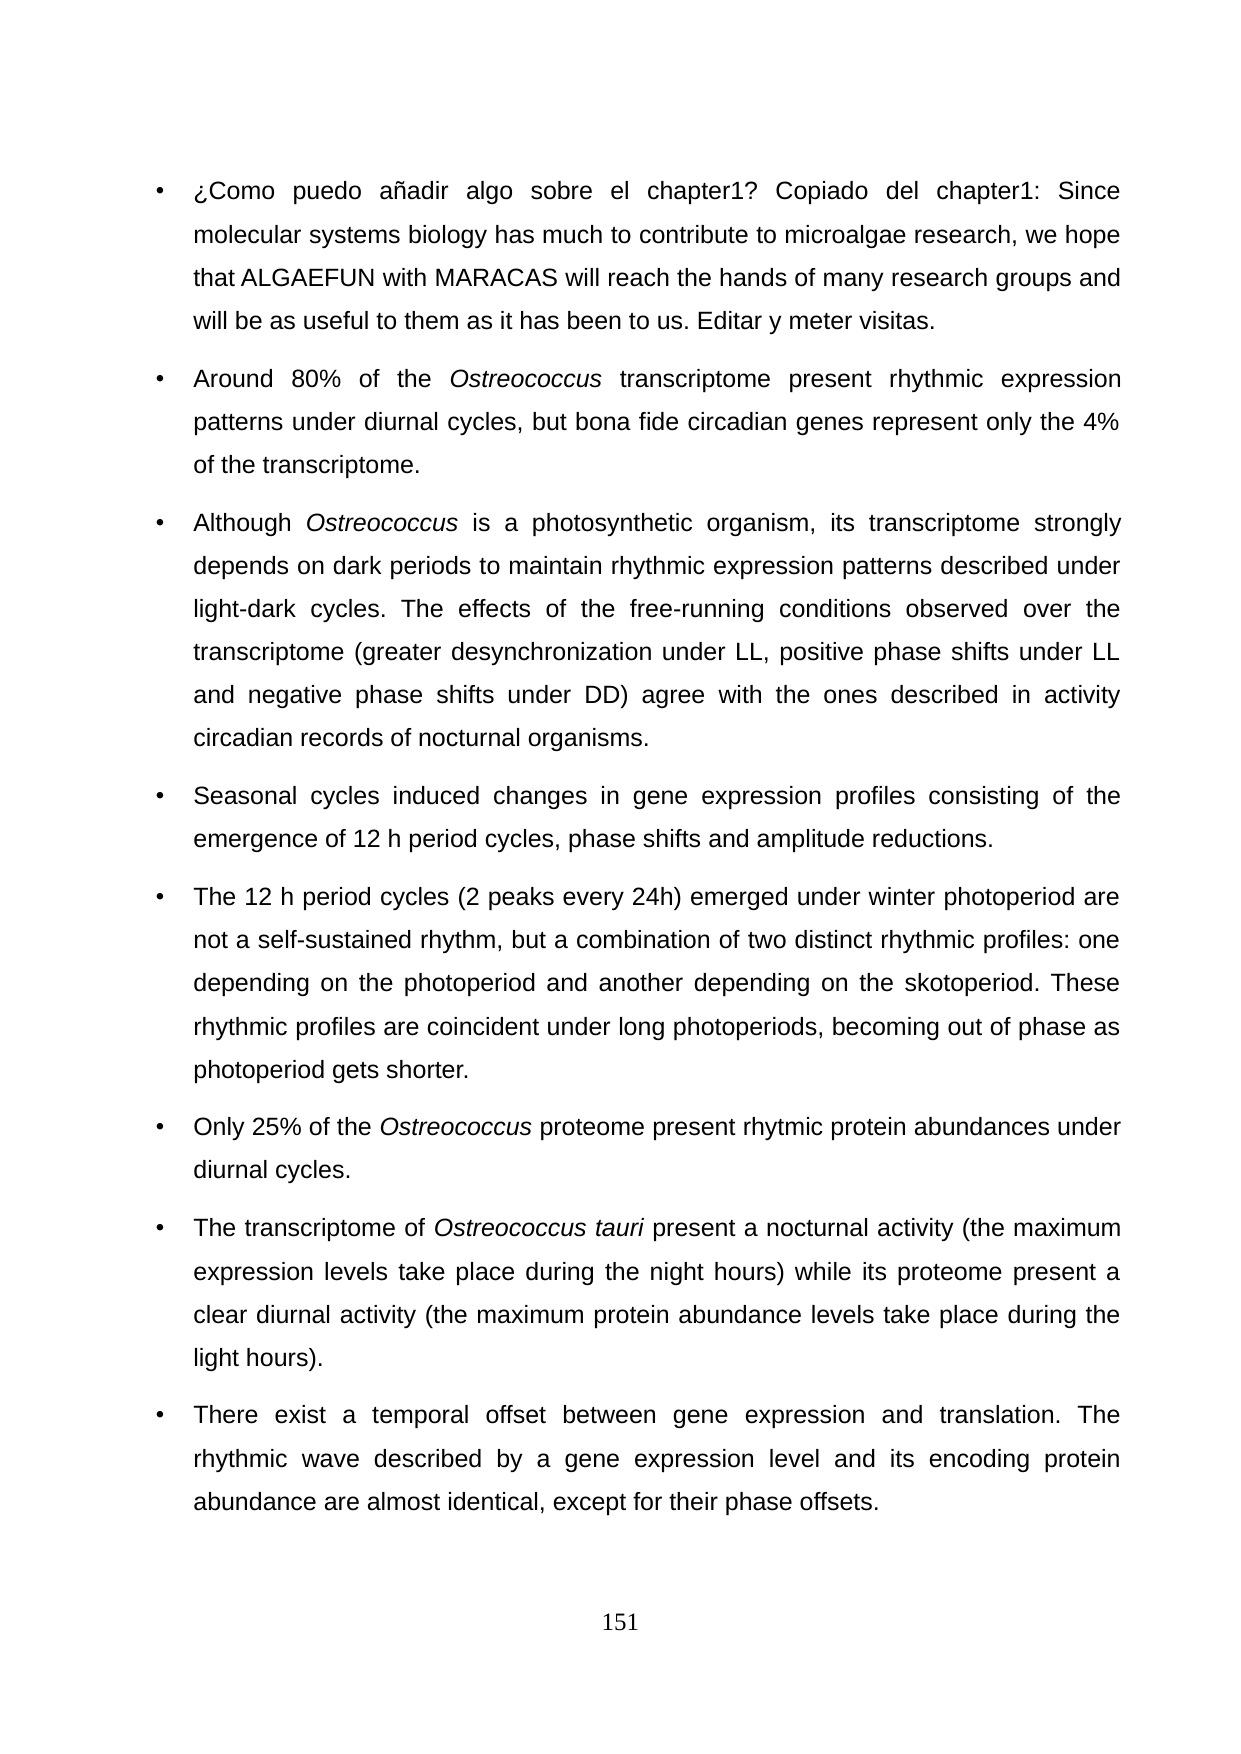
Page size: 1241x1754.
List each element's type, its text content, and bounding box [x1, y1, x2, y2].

list The 12 h period cycles (2 peaks every 24h) emerged under winter photoperiod are not a self-sustained rhythm, but a combination of two distinct rhythmic profiles: one depending on the photoperiod and another depending on the skotoperiod. These rhythmic profiles are coincident under long photoperiods, becoming out of phase as photoperiod gets shorter. [156, 882, 1122, 1083]
list Seasonal cycles induced changes in gene expression profiles consisting of the emergence of 12 h period cycles, phase shifts and amplitude reductions. [156, 781, 1122, 853]
list There exist a temporal offset between gene expression and translation. The rhythmic wave described by a gene expression level and its encoding protein abundance are almost identical, except for their phase offsets. [156, 1400, 1122, 1516]
list The transcriptome of Ostreococcus tauri present a nocturnal activity (the maximum expression levels take place during the night hours) while its proteome present a clear diurnal activity (the maximum protein abundance levels take place during the light hours). [156, 1213, 1122, 1371]
list Although Ostreococcus is a photosynthetic organism, its transcriptome strongly depends on dark periods to maintain rhythmic expression patterns described under light-dark cycles. The effects of the free-running conditions observed over the transcriptome (greater desynchronization under LL, positive phase shifts under LL and negative phase shifts under DD) agree with the ones described in activity circadian records of nocturnal organisms. [156, 508, 1122, 752]
list Only 25% of the Ostreococcus proteome present rhytmic protein abundances under diurnal cycles. [156, 1112, 1122, 1184]
list ¿Como puedo añadir algo sobre el chapter1? Copiado del chapter1: Since molecular systems biology has much to contribute to microalgae research, we hope that ALGAEFUN with MARACAS will reach the hands of many research groups and will be as useful to them as it has been to us. Editar y meter visitas. [156, 176, 1122, 334]
list Around 80% of the Ostreococcus transcriptome present rhythmic expression patterns under diurnal cycles, but bona fide circadian genes represent only the 4% of the transcriptome. [156, 363, 1122, 479]
